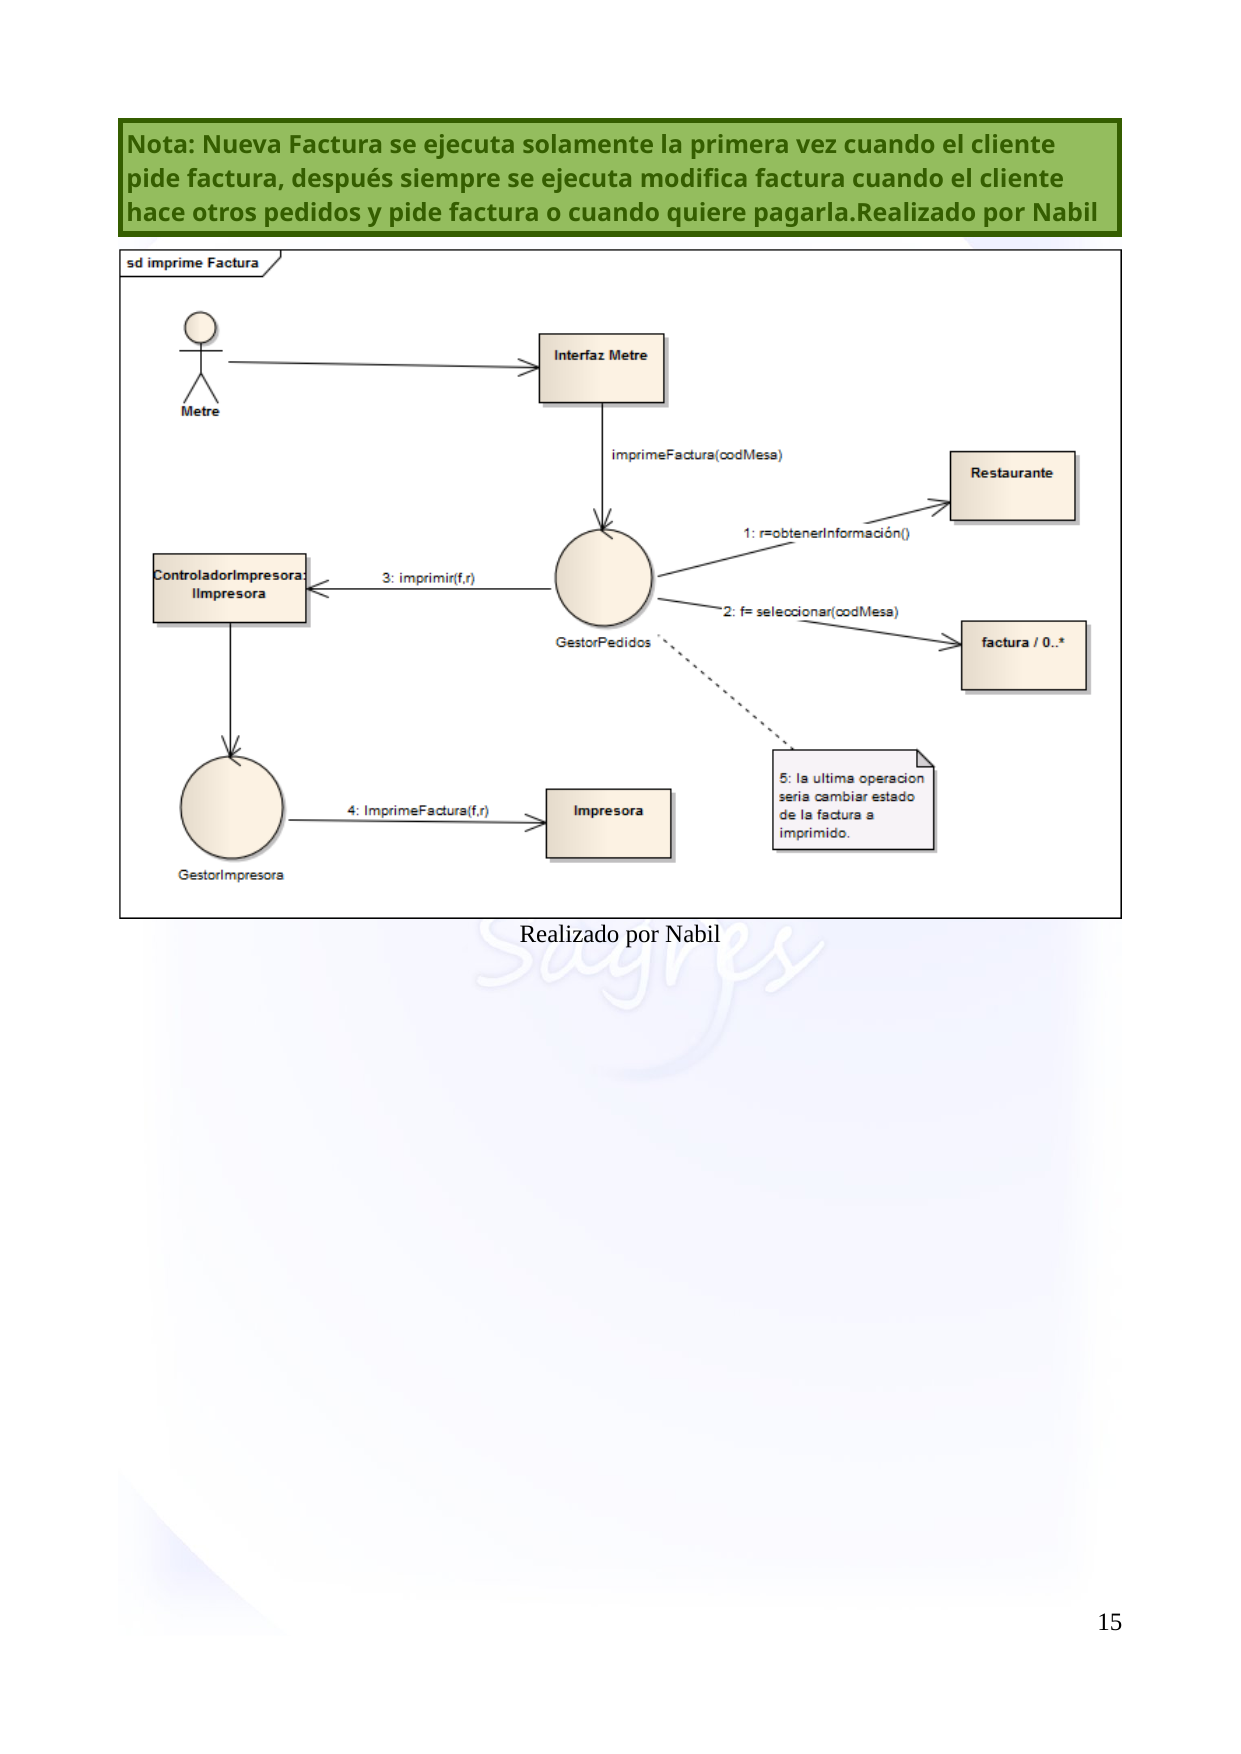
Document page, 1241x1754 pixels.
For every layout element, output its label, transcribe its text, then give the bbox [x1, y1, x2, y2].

picture [118, 237, 1122, 919]
text Nota: Nueva Factura se ejecuta solamente la primera vez cuando el cliente pide factura, después siempre se ejecuta modifica factura cuando el cliente hace otros pedidos y pide factura o cuando quiere pagarla.Realizado por Nabil [123, 123, 1117, 231]
picture [118, 947, 1122, 1636]
text Realizado por Nabil [118, 919, 1122, 947]
